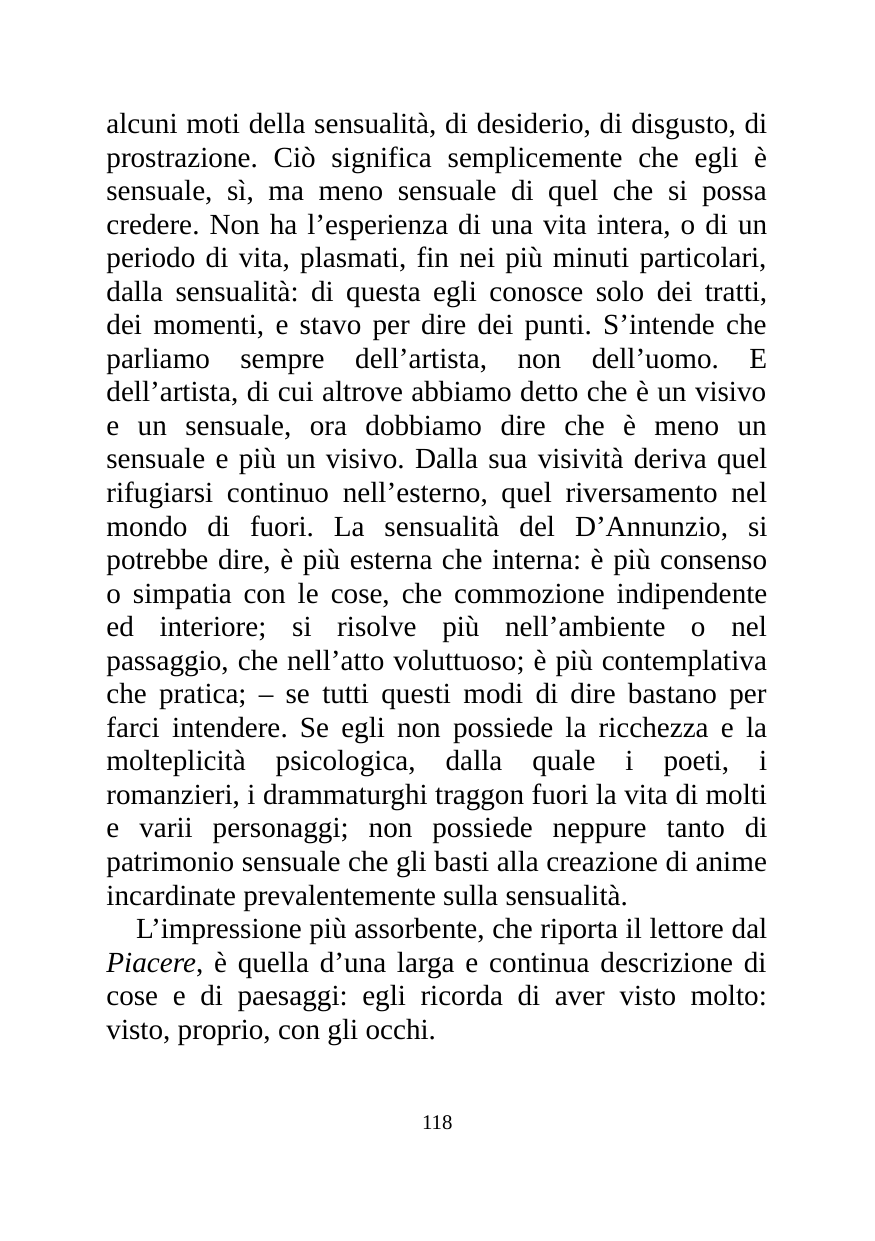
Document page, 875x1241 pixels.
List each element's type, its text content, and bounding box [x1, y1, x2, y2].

text L’impressione più assorbente, che riporta il lettore dal Piacere, è quella d’una larga e continua descrizione di cose e di paesaggi: egli ricorda di aver visto molto: visto, proprio, con gli occhi. [106, 911, 768, 1045]
text alcuni moti della sensualità, di desiderio, di disgusto, di prostrazione. Ciò significa semplicemente che egli è sensuale, sì, ma meno sensuale di quel che si possa credere. Non ha l’esperienza di una vita intera, o di un periodo di vita, plasmati, fin nei più minuti particolari, dalla sensualità: di questa egli conosce solo dei tratti, dei momenti, e stavo per dire dei punti. S’intende che parliamo sempre dell’artista, non dell’uomo. E dell’artista, di cui altrove abbiamo detto che è un visivo e un sensuale, ora dobbiamo dire che è meno un sensuale e più un visivo. Dalla sua visività deriva quel rifugiarsi continuo nell’esterno, quel riversamento nel mondo di fuori. La sensualità del D’Annunzio, si potrebbe dire, è più esterna che interna: è più consenso o simpatia con le cose, che commozione indipendente ed interiore; si risolve più nell’ambiente o nel passaggio, che nell’atto voluttuoso; è più contemplativa che pratica; – se tutti questi modi di dire bastano per farci intendere. Se egli non possiede la ricchezza e la molteplicità psicologica, dalla quale i poeti, i romanzieri, i drammaturghi traggon fuori la vita di molti e varii personaggi; non possiede neppure tanto di patrimonio sensuale che gli basti alla creazione di anime incardinate prevalentemente sulla sensualità. [106, 106, 768, 911]
